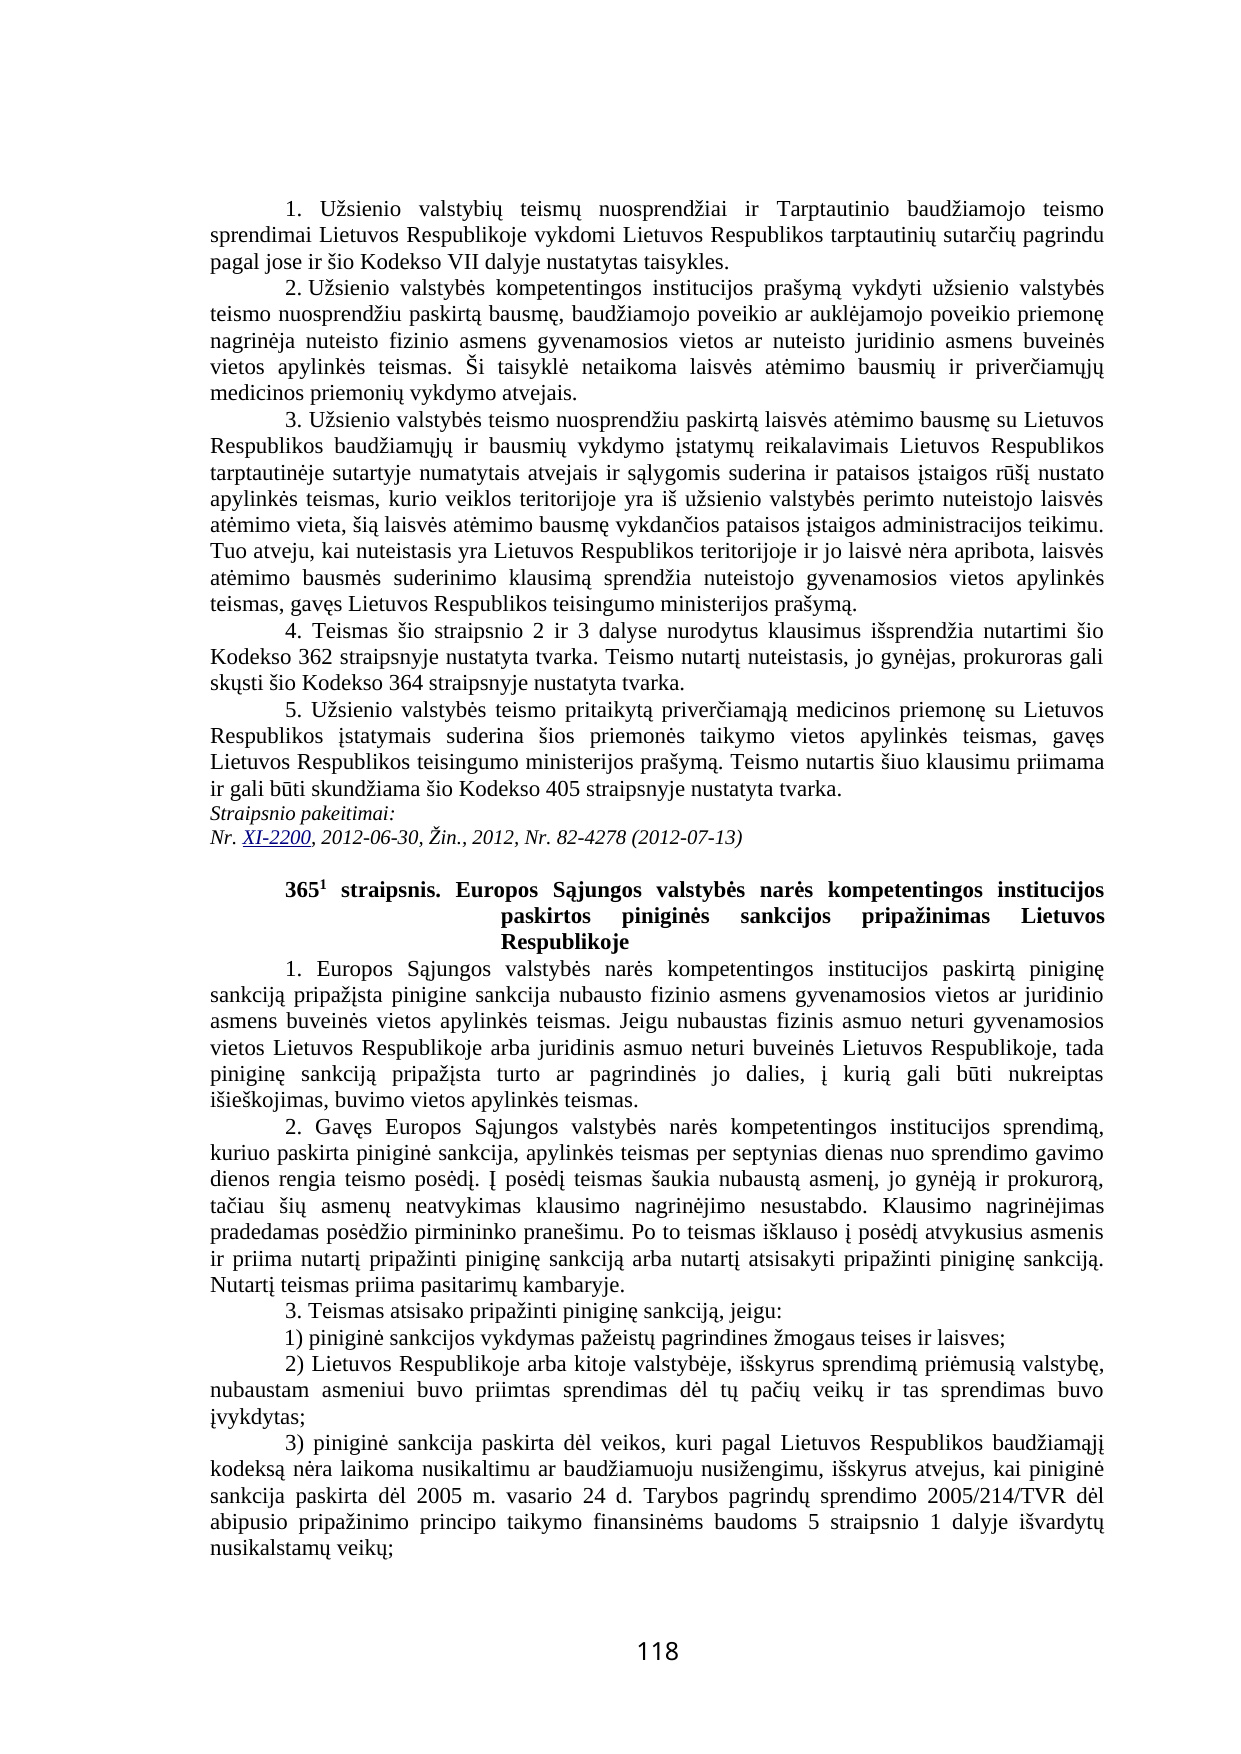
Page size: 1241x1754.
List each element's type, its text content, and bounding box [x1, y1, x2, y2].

text 1. Europos Sąjungos valstybės narės kompetentingos institucijos paskirtą piniginę sankciją pripažįsta pinigine sankcija nubausto fizinio asmens gyvenamosios vietos ar juridinio asmens buveinės vietos apylinkės teismas. Jeigu nubaustas fizinis asmuo neturi gyvenamosios vietos Lietuvos Respublikoje arba juridinis asmuo neturi buveinės Lietuvos Respublikoje, tada piniginę sankciją pripažįsta turto ar pagrindinės jo dalies, į kurią gali būti nukreiptas išieškojimas, buvimo vietos apylinkės teismas. [210, 955, 1106, 1113]
text 2. Užsienio valstybės kompetentingos institucijos prašymą vykdyti užsienio valstybės teismo nuosprendžiu paskirtą bausmę, baudžiamojo poveikio ar auklėjamojo poveikio priemonę nagrinėja nuteisto fizinio asmens gyvenamosios vietos ar nuteisto juridinio asmens buveinės vietos apylinkės teismas. Ši taisyklė netaikoma laisvės atėmimo bausmių ir priverčiamųjų medicinos priemonių vykdymo atvejais. [210, 274, 1106, 406]
text Straipsnio pakeitimai: [210, 801, 1106, 825]
text Nr. XI-2200, 2012-06-30, Žin., 2012, Nr. 82-4278 (2012-07-13) [210, 825, 1106, 849]
text 5. Užsienio valstybės teismo pritaikytą priverčiamąją medicinos priemonę su Lietuvos Respublikos įstatymais suderina šios priemonės taikymo vietos apylinkės teismas, gavęs Lietuvos Respublikos teisingumo ministerijos prašymą. Teismo nutartis šiuo klausimu priimama ir gali būti skundžiama šio Kodekso 405 straipsnyje nustatyta tvarka. [210, 696, 1106, 801]
text 1. Užsienio valstybių teismų nuosprendžiai ir Tarptautinio baudžiamojo teismo sprendimai Lietuvos Respublikoje vykdomi Lietuvos Respublikos tarptautinių sutarčių pagrindu pagal jose ir šio Kodekso VII dalyje nustatytas taisykles. [210, 195, 1106, 274]
text 3. Užsienio valstybės teismo nuosprendžiu paskirtą laisvės atėmimo bausmę su Lietuvos Respublikos baudžiamųjų ir bausmių vykdymo įstatymų reikalavimais Lietuvos Respublikos tarptautinėje sutartyje numatytais atvejais ir sąlygomis suderina ir pataisos įstaigos rūšį nustato apylinkės teismas, kurio veiklos teritorijoje yra iš užsienio valstybės perimto nuteistojo laisvės atėmimo vieta, šią laisvės atėmimo bausmę vykdančios pataisos įstaigos administracijos teikimu. Tuo atveju, kai nuteistasis yra Lietuvos Respublikos teritorijoje ir jo laisvė nėra apribota, laisvės atėmimo bausmės suderinimo klausimą sprendžia nuteistojo gyvenamosios vietos apylinkės teismas, gavęs Lietuvos Respublikos teisingumo ministerijos prašymą. [210, 406, 1106, 617]
text 3. Teismas atsisako pripažinti piniginę sankciją, jeigu: [210, 1297, 1106, 1324]
text 2. Gavęs Europos Sąjungos valstybės narės kompetentingos institucijos sprendimą, kuriuo paskirta piniginė sankcija, apylinkės teismas per septynias dienas nuo sprendimo gavimo dienos rengia teismo posėdį. Į posėdį teismas šaukia nubaustą asmenį, jo gynėją ir prokurorą, tačiau šių asmenų neatvykimas klausimo nagrinėjimo nesustabdo. Klausimo nagrinėjimas pradedamas posėdžio pirmininko pranešimu. Po to teismas išklauso į posėdį atvykusius asmenis ir priima nutartį pripažinti piniginę sankciją arba nutartį atsisakyti pripažinti piniginę sankciją. Nutartį teismas priima pasitarimų kambaryje. [210, 1113, 1106, 1297]
text 3651 straipsnis. Europos Sąjungos valstybės narės kompetentingos institucijos paskirtos piniginės sankcijos pripažinimas Lietuvos Respublikoje [285, 876, 1106, 955]
text 2) Lietuvos Respublikoje arba kitoje valstybėje, išskyrus sprendimą priėmusią valstybę, nubaustam asmeniui buvo priimtas sprendimas dėl tų pačių veikų ir tas sprendimas buvo įvykdytas; [210, 1350, 1106, 1429]
text 1) piniginė sankcijos vykdymas pažeistų pagrindines žmogaus teises ir laisves; [210, 1324, 1106, 1350]
text 4. Teismas šio straipsnio 2 ir 3 dalyse nurodytus klausimus išsprendžia nutartimi šio Kodekso 362 straipsnyje nustatyta tvarka. Teismo nutartį nuteistasis, jo gynėjas, prokuroras gali skųsti šio Kodekso 364 straipsnyje nustatyta tvarka. [210, 617, 1106, 696]
text 3) piniginė sankcija paskirta dėl veikos, kuri pagal Lietuvos Respublikos baudžiamąjį kodeksą nėra laikoma nusikaltimu ar baudžiamuoju nusižengimu, išskyrus atvejus, kai piniginė sankcija paskirta dėl 2005 m. vasario 24 d. Tarybos pagrindų sprendimo 2005/214/TVR dėl abipusio pripažinimo principo taikymo finansinėms baudoms 5 straipsnio 1 dalyje išvardytų nusikalstamų veikų; [210, 1429, 1106, 1561]
